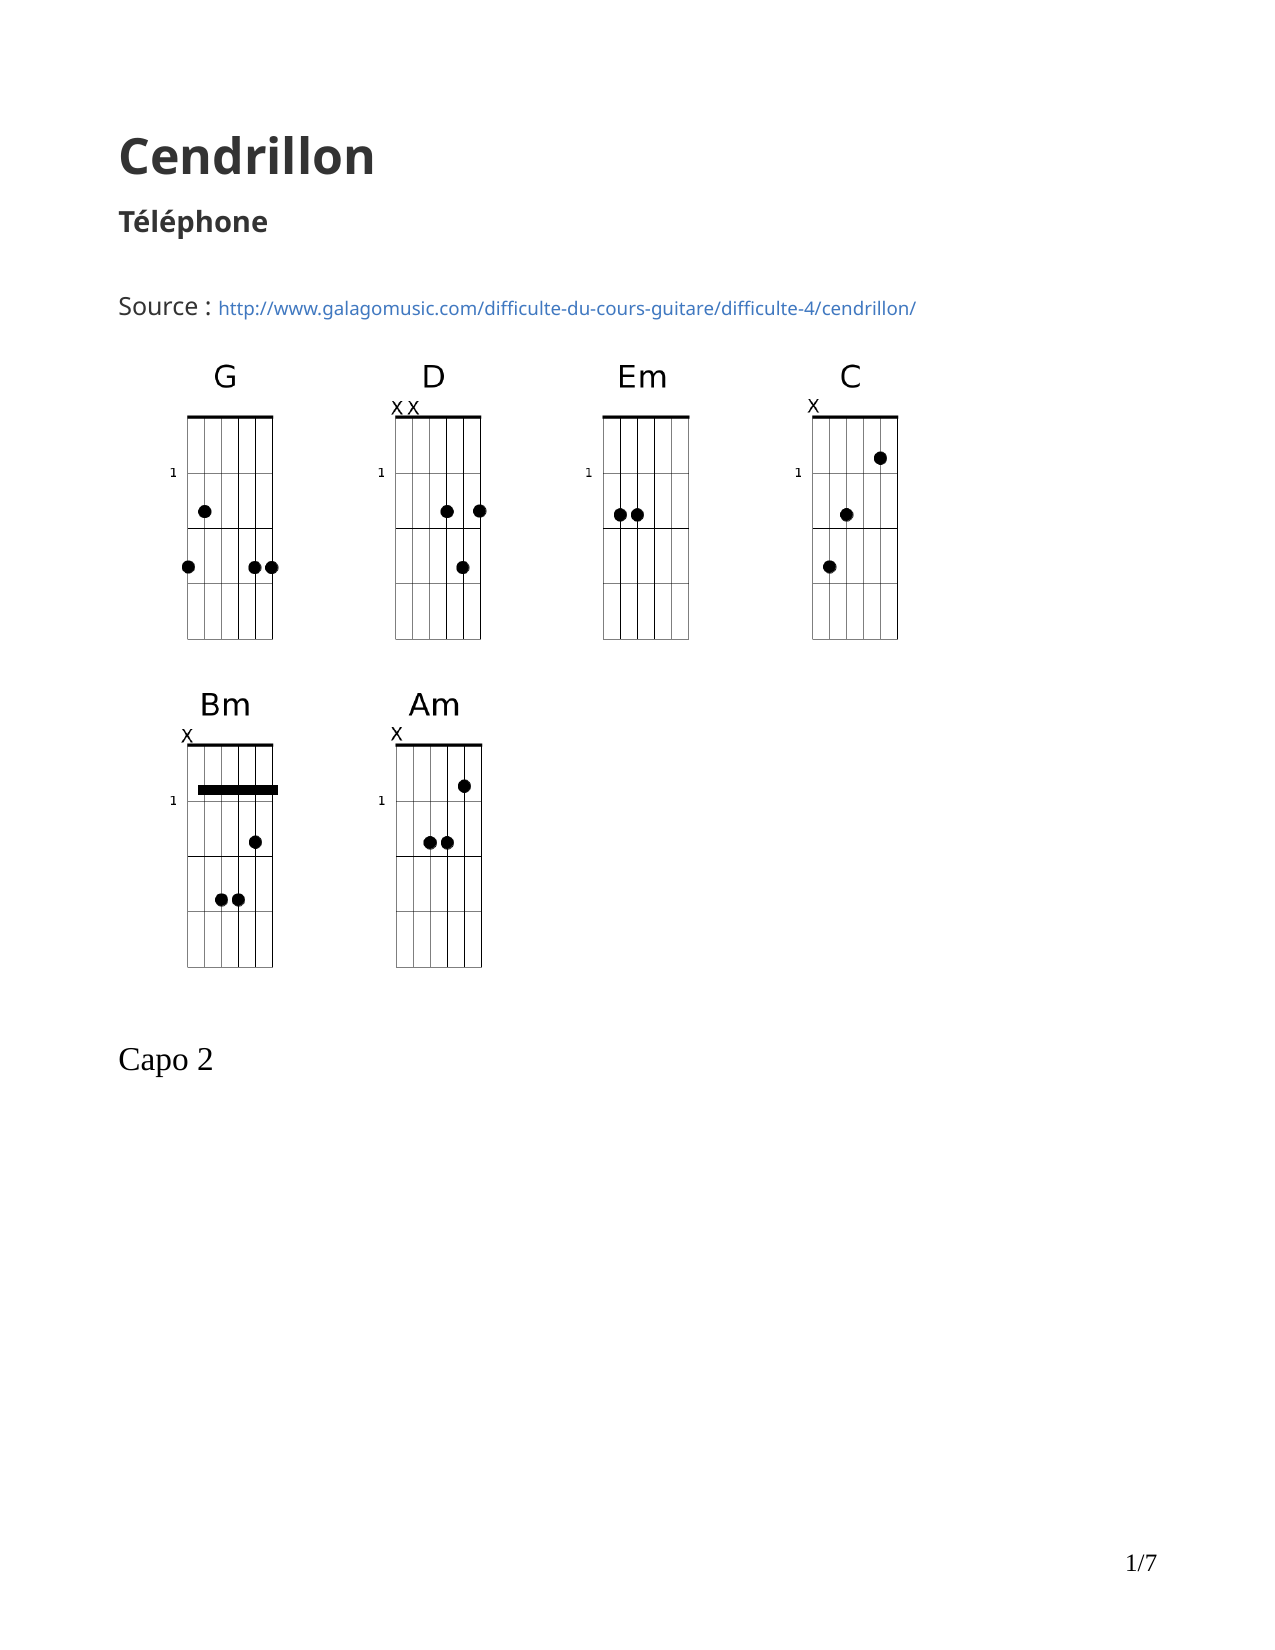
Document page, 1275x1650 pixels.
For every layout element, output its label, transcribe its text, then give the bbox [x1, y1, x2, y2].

subtitle Téléphone [118, 201, 1157, 241]
table_header [949, 347, 1157, 676]
picture [154, 676, 290, 976]
table_header [534, 347, 741, 676]
text Source : http://www.galagomusic.com/difficulte-du-cours-guitare/difficulte-4/cendrillon/ [118, 283, 1157, 322]
table_header [326, 347, 533, 676]
subtitle Cendrillon [118, 121, 1157, 189]
table_header [741, 347, 949, 676]
picture [569, 347, 706, 648]
table_cell [534, 676, 741, 1005]
picture [779, 347, 912, 648]
table_cell [741, 676, 949, 1005]
table_header [118, 347, 326, 676]
picture [362, 347, 498, 648]
table_cell [949, 676, 1157, 1005]
picture [362, 676, 498, 976]
text Capo 2 [118, 1039, 1157, 1077]
table_cell [118, 676, 326, 1005]
table_cell [326, 676, 533, 1005]
picture [154, 347, 290, 648]
